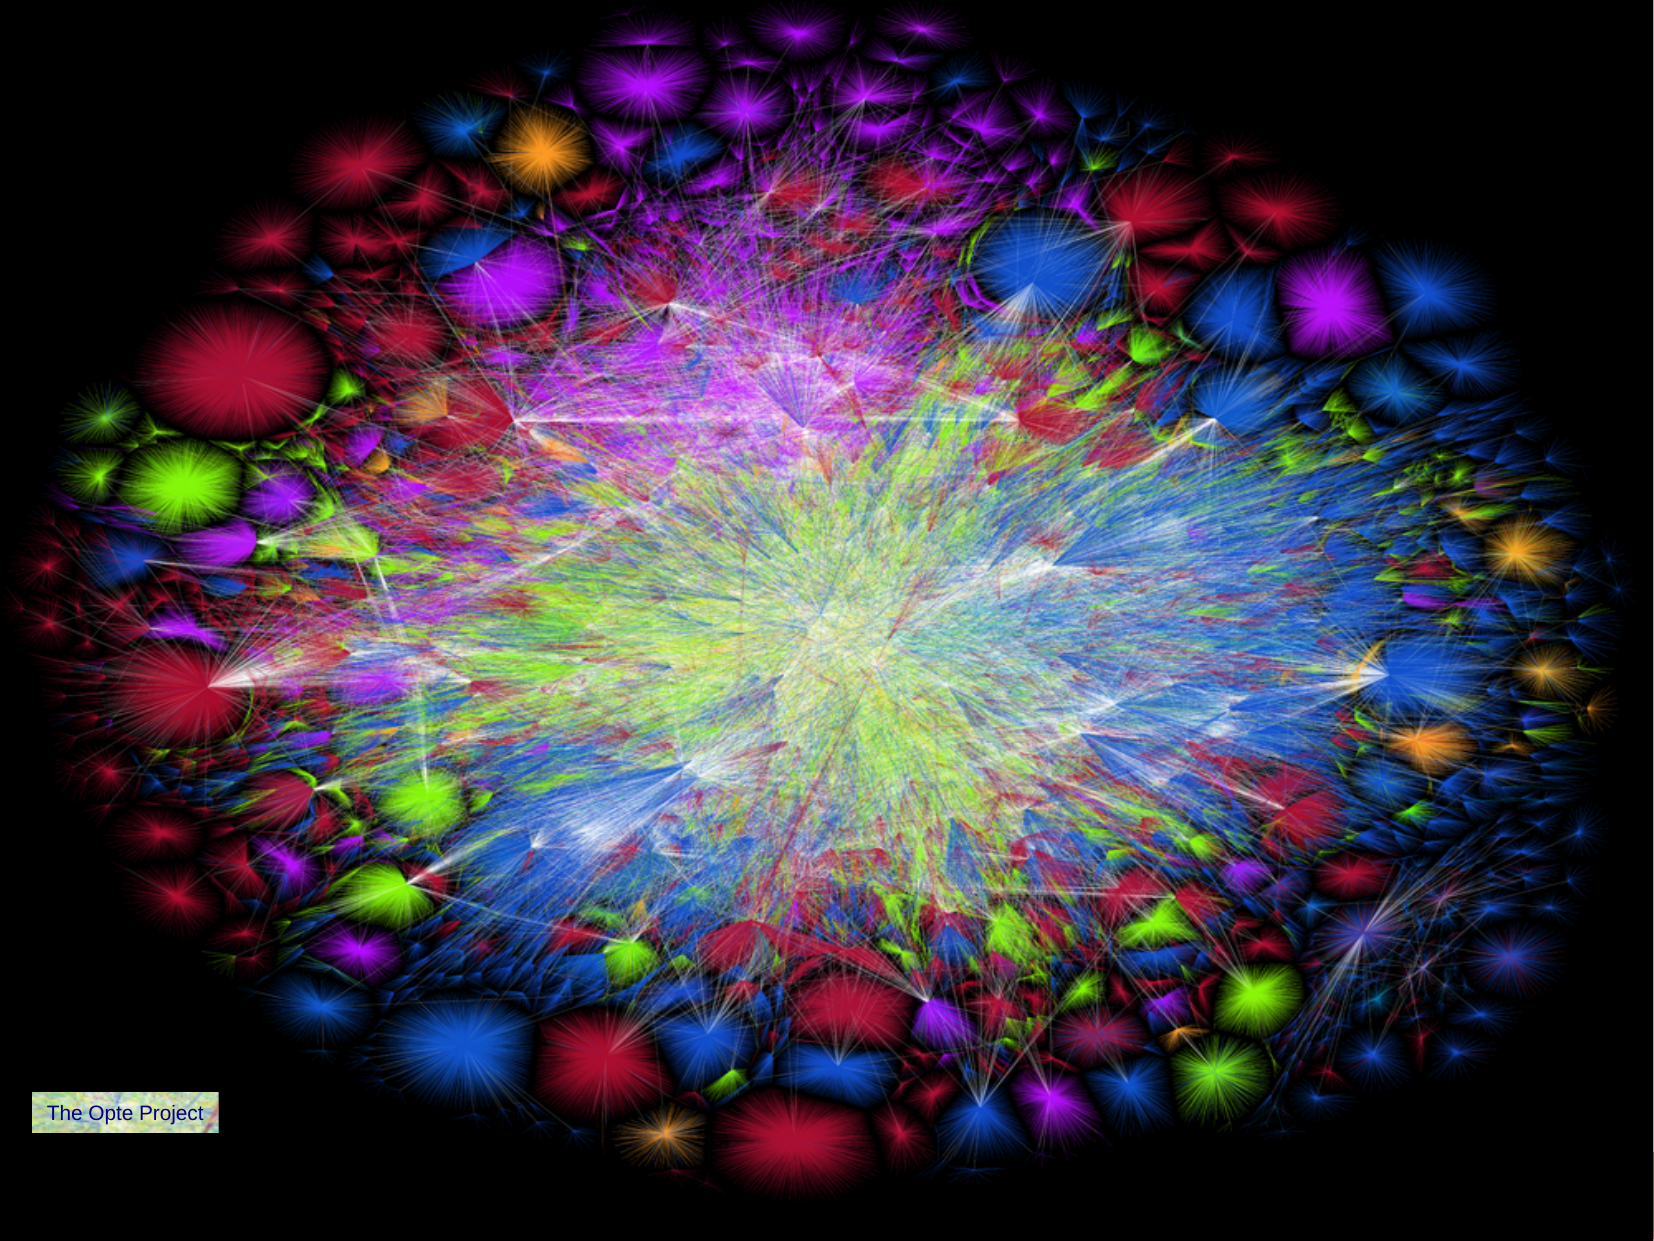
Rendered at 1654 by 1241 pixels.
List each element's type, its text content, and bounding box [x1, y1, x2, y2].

text_box The Opte Project [32, 1092, 219, 1133]
picture [0, 0, 1654, 1241]
